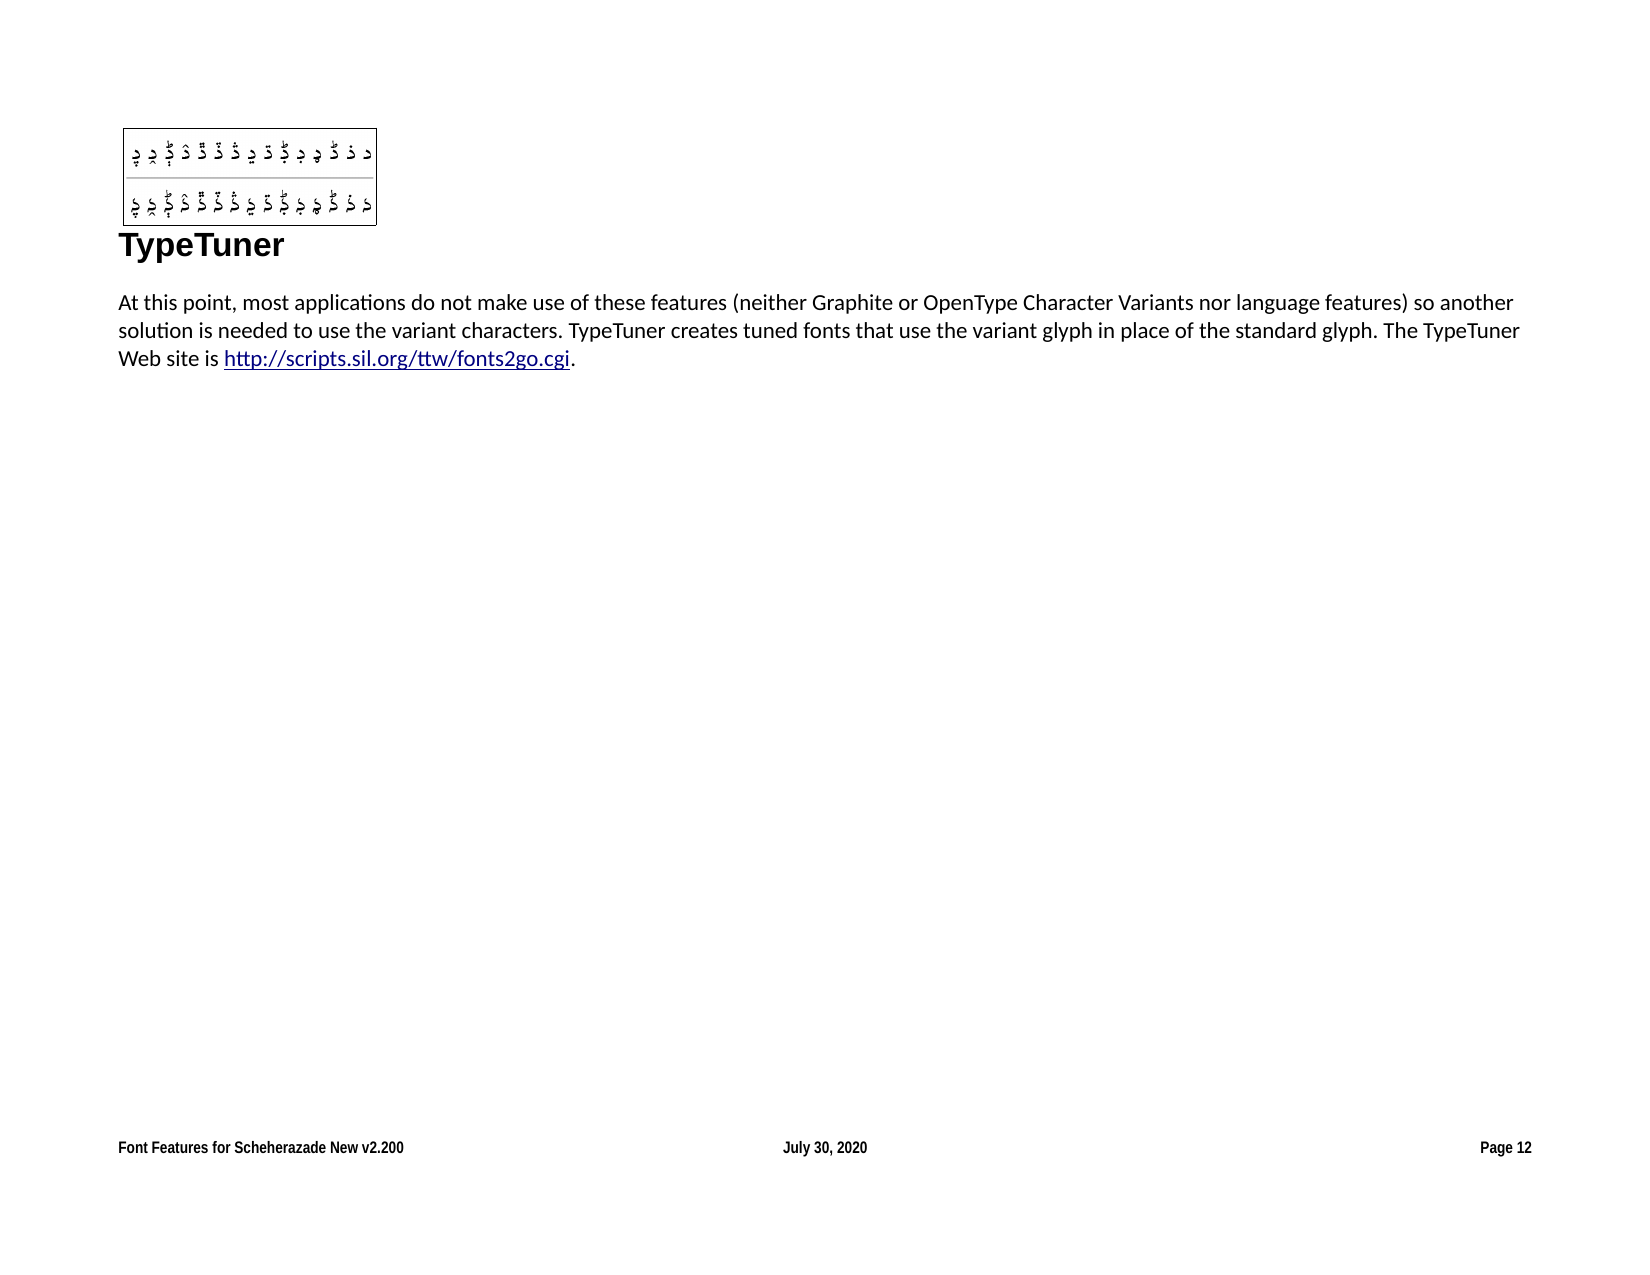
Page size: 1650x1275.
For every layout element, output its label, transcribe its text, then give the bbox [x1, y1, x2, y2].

text At this point, most applications do not make use of these features (neither Graphite or OpenType Character Variants nor language features) so another solution is needed to use the variant characters. TypeTuner creates tuned fonts that use the variant glyph in place of the standard glyph. The TypeTuner Web site is http://scripts.sil.org/ttw/fonts2go.cgi. [118, 288, 1532, 372]
picture [126, 130, 374, 223]
subtitle TypeTuner [118, 118, 1532, 264]
